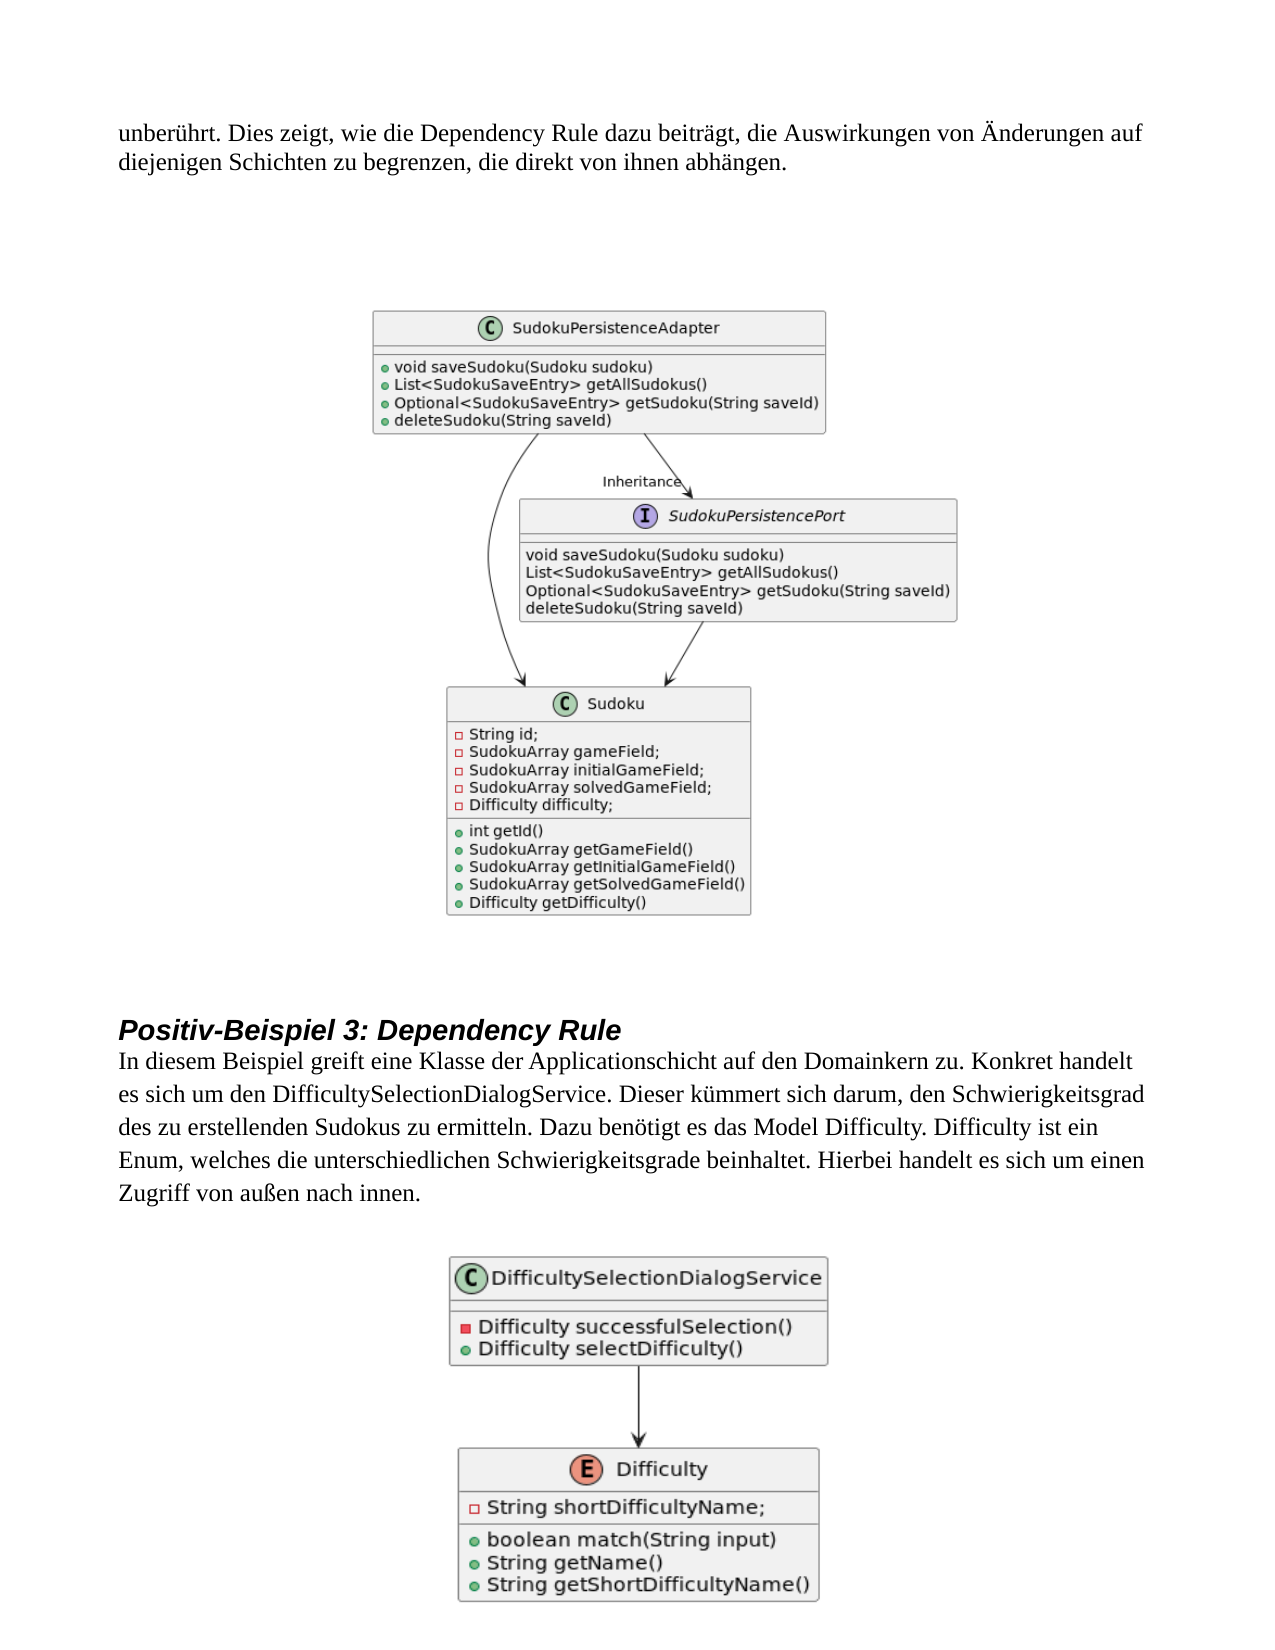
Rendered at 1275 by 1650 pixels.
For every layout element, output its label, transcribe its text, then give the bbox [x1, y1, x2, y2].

text In diesem Beispiel greift eine Klasse der Applicationschicht auf den Domainkern zu. Konkret handelt es sich um den DifficultySelectionDialogService. Dieser kümmert sich darum, den Schwierigkeitsgrad des zu erstellenden Sudokus zu ermitteln. Dazu benötigt es das Model Difficulty. Difficulty ist ein Enum, welches die unterschiedlichen Schwierigkeitsgrade beinhaltet. Hierbei handelt es sich um einen Zugriff von außen nach innen. [118, 1046, 1157, 1207]
text unberührt. Dies zeigt, wie die Dependency Rule dazu beiträgt, die Auswirkungen von Änderungen auf diejenigen Schichten zu begrenzen, die direkt von ihnen abhängen. [118, 118, 1157, 176]
subtitle Positiv-Beispiel 3: Dependency Rule [118, 1012, 1157, 1046]
